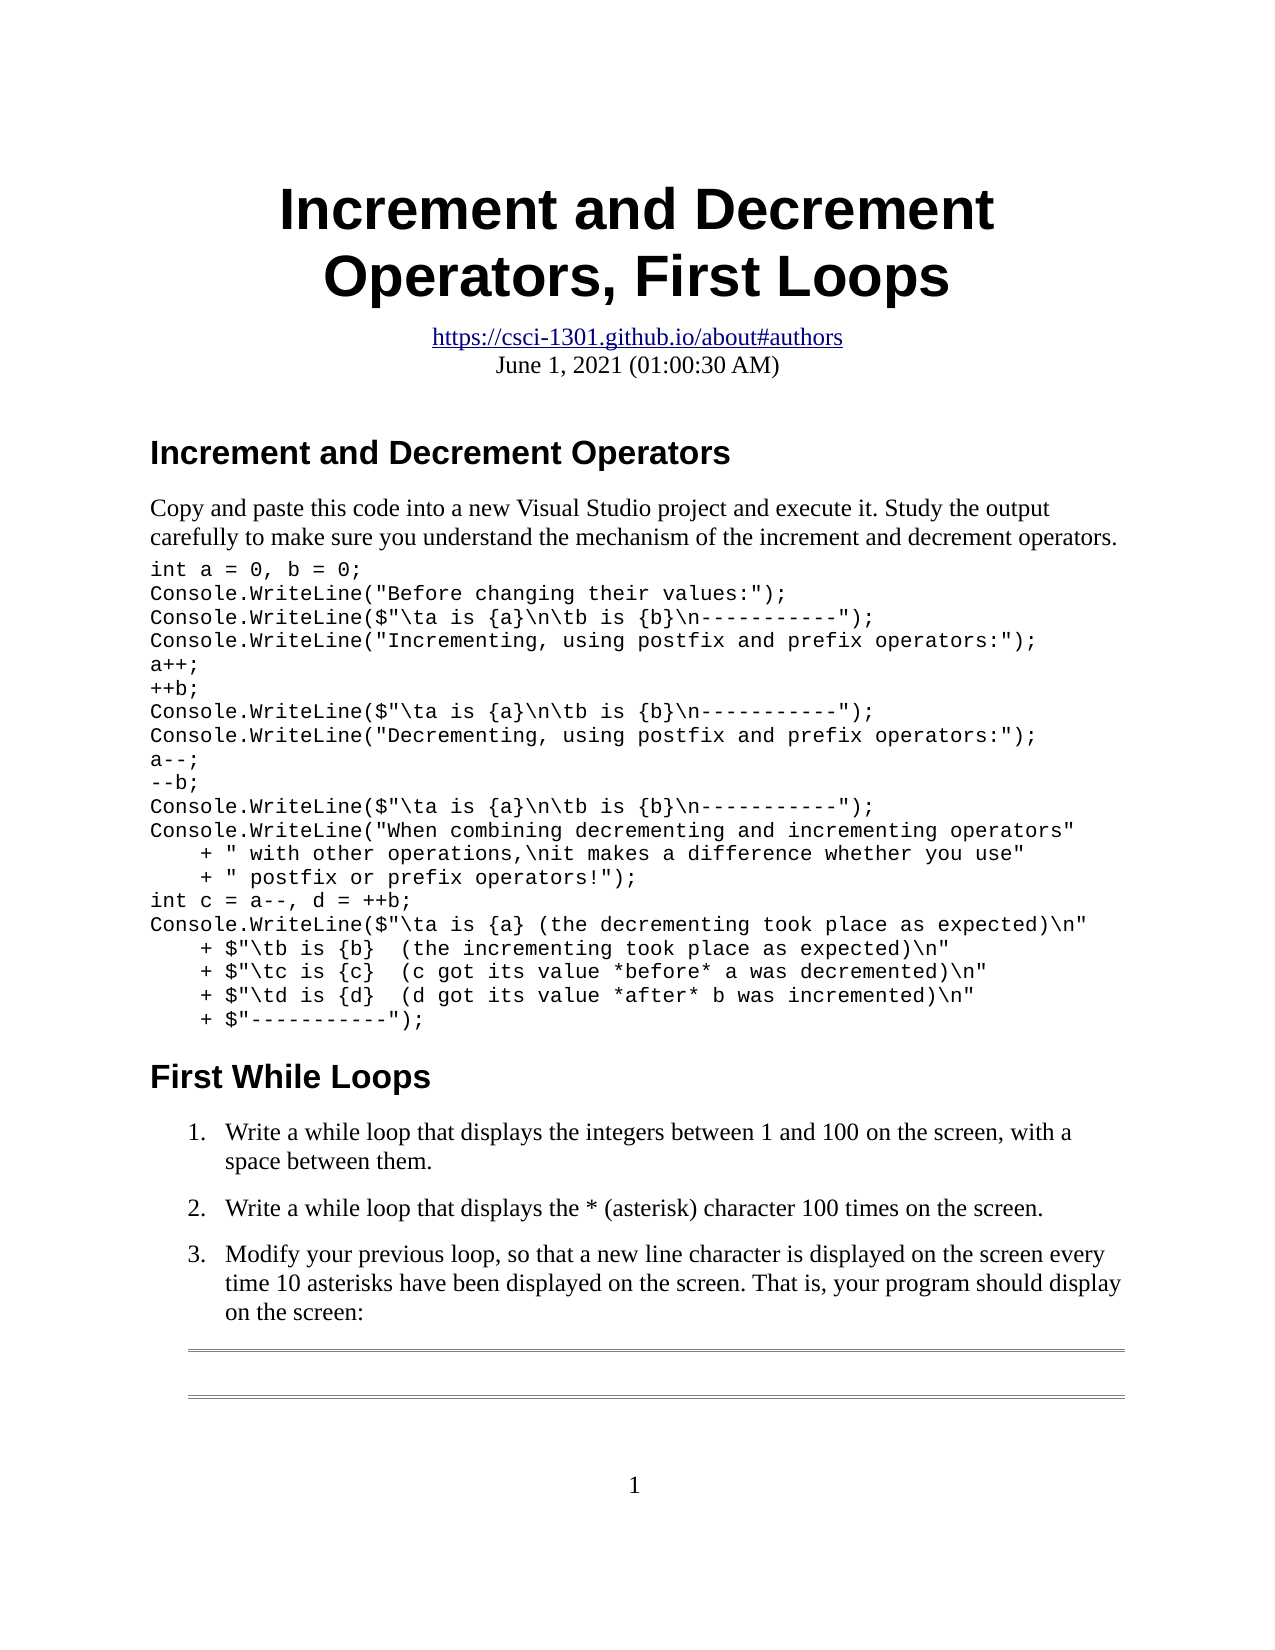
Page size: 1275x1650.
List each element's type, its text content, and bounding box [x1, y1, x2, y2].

text Console.WriteLine($"\ta is {a}\n\tb is {b}\n-----------"); [150, 701, 1125, 725]
text a++; [150, 654, 1125, 678]
text int c = a--, d = ++b; [150, 891, 1125, 914]
text + $"-----------"); [150, 1009, 1125, 1032]
text ++b; [150, 678, 1125, 701]
text + $"\td is {d} (d got its value *after* b was incremented)\n" [150, 985, 1125, 1009]
text a--; [150, 749, 1125, 772]
text https://csci-1301.github.io/about#authors [150, 322, 1125, 350]
text Console.WriteLine("Incrementing, using postfix and prefix operators:"); [150, 630, 1125, 654]
text + $"\tb is {b} (the incrementing took place as expected)\n" [150, 938, 1125, 961]
list Write a while loop that displays the integers between and on the screen, with a space between them. [187, 1117, 1125, 1175]
text Console.WriteLine($"\ta is {a}\n\tb is {b}\n-----------"); [150, 607, 1125, 630]
title Increment and Decrement Operators, First Loops [150, 175, 1125, 309]
list Modify your previous loop, so that a new line character is displayed on the screen every time 10 asterisks have been displayed on the screen. That is, your program should display on the screen: [187, 1239, 1125, 1326]
list Write a while loop that displays the * (asterisk) character 100 times on the screen. [187, 1193, 1125, 1222]
text Console.WriteLine("Decrementing, using postfix and prefix operators:"); [150, 725, 1125, 749]
text + " postfix or prefix operators!"); [150, 867, 1125, 891]
text June 1, 2021 (01:00:30 AM) [150, 350, 1125, 379]
text Console.WriteLine($"\ta is {a}\n\tb is {b}\n-----------"); [150, 796, 1125, 819]
text int a = 0, b = 0; [150, 559, 1125, 583]
text Console.WriteLine($"\ta is {a} (the decrementing took place as expected)\n" [150, 914, 1125, 938]
text --b; [150, 772, 1125, 796]
subtitle Increment and Decrement Operators [150, 433, 1125, 472]
text + " with other operations,\nit makes a difference whether you use" [150, 843, 1125, 867]
text Console.WriteLine("Before changing their values:"); [150, 583, 1125, 607]
text Console.WriteLine("When combining decrementing and incrementing operators" [150, 819, 1125, 843]
subtitle First While Loops [150, 1057, 1125, 1096]
text + $"\tc is {c} (c got its value *before* a was decremented)\n" [150, 961, 1125, 985]
text Copy and paste this code into a new Visual Studio project and execute it. Study the output carefully to make sure you understand the mechanism of the increment and decrement operators. [150, 493, 1125, 551]
